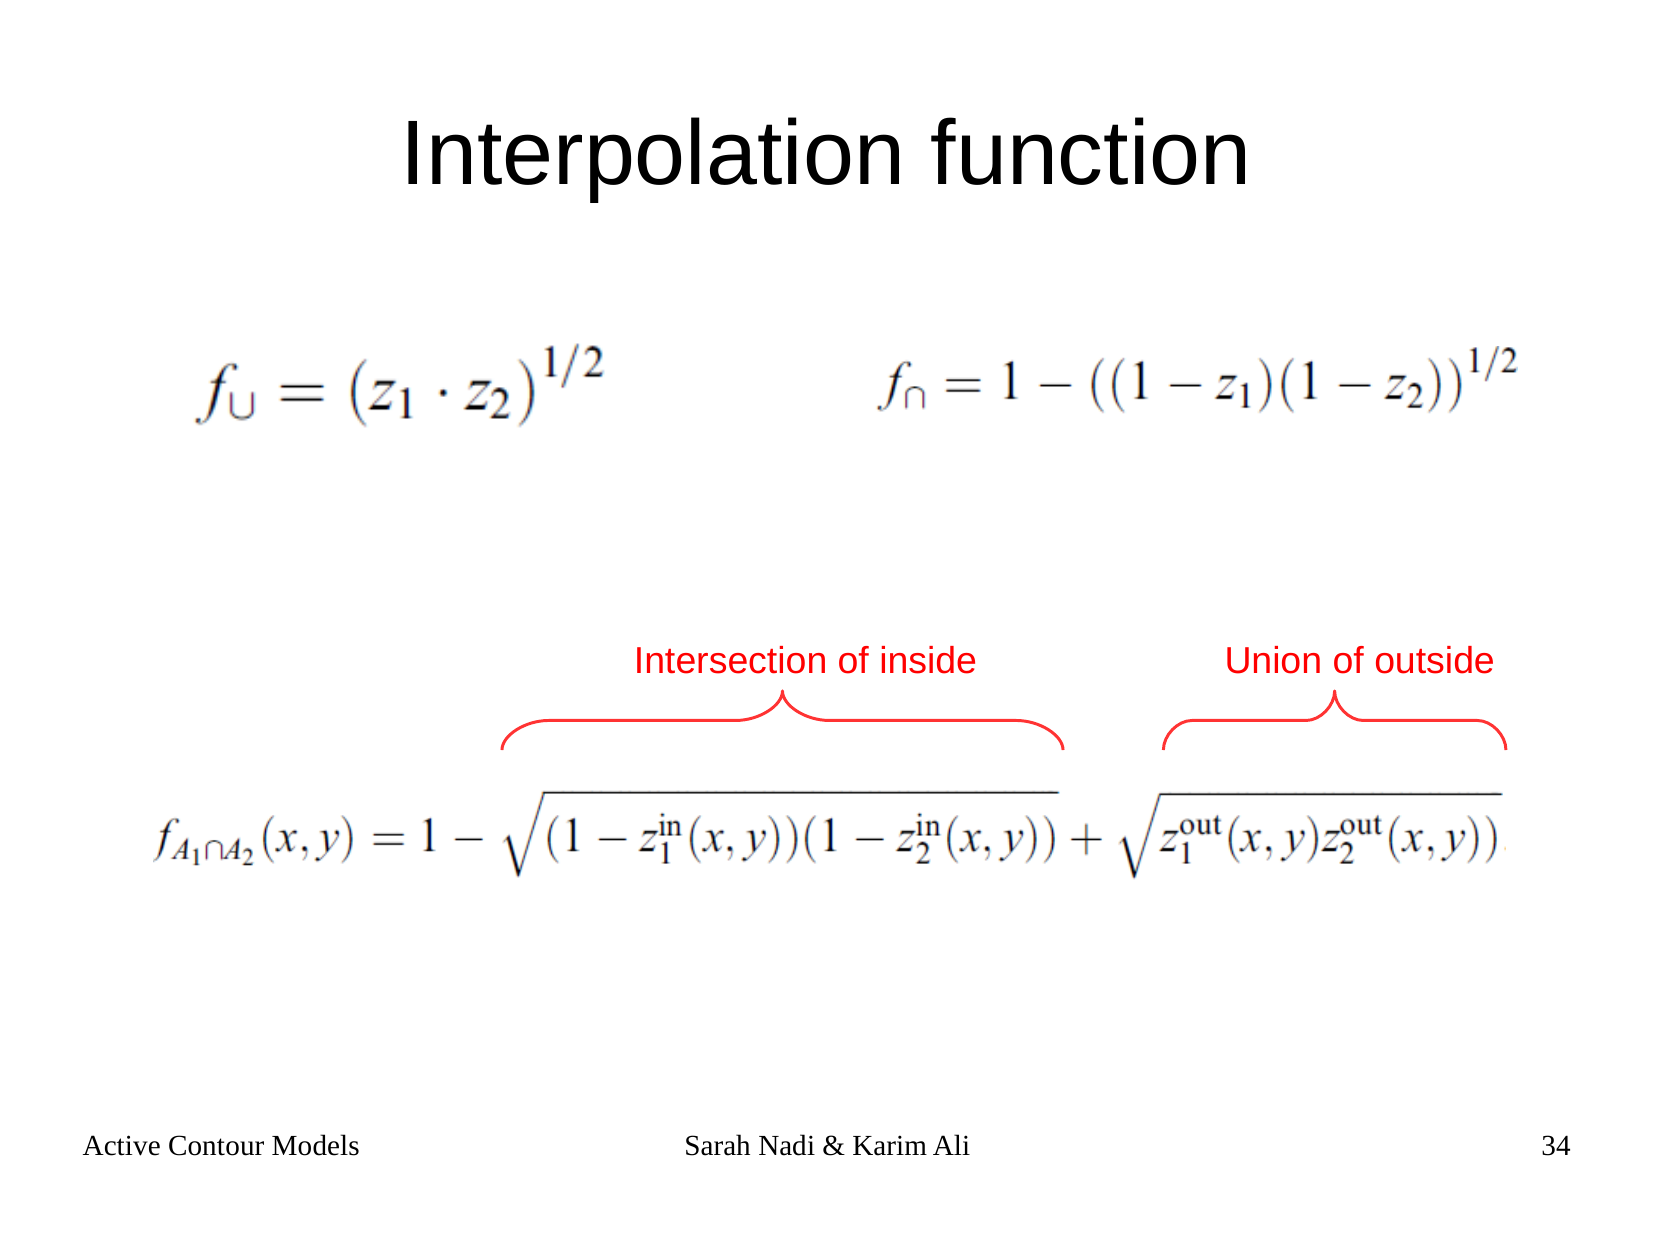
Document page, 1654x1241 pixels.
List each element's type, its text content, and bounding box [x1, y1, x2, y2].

picture [186, 340, 609, 443]
picture [868, 346, 1518, 417]
picture [153, 786, 1506, 881]
text_box Intersection of inside [619, 631, 993, 689]
text_box Union of outside [1209, 631, 1510, 689]
title Interpolation function [82, 56, 1571, 250]
